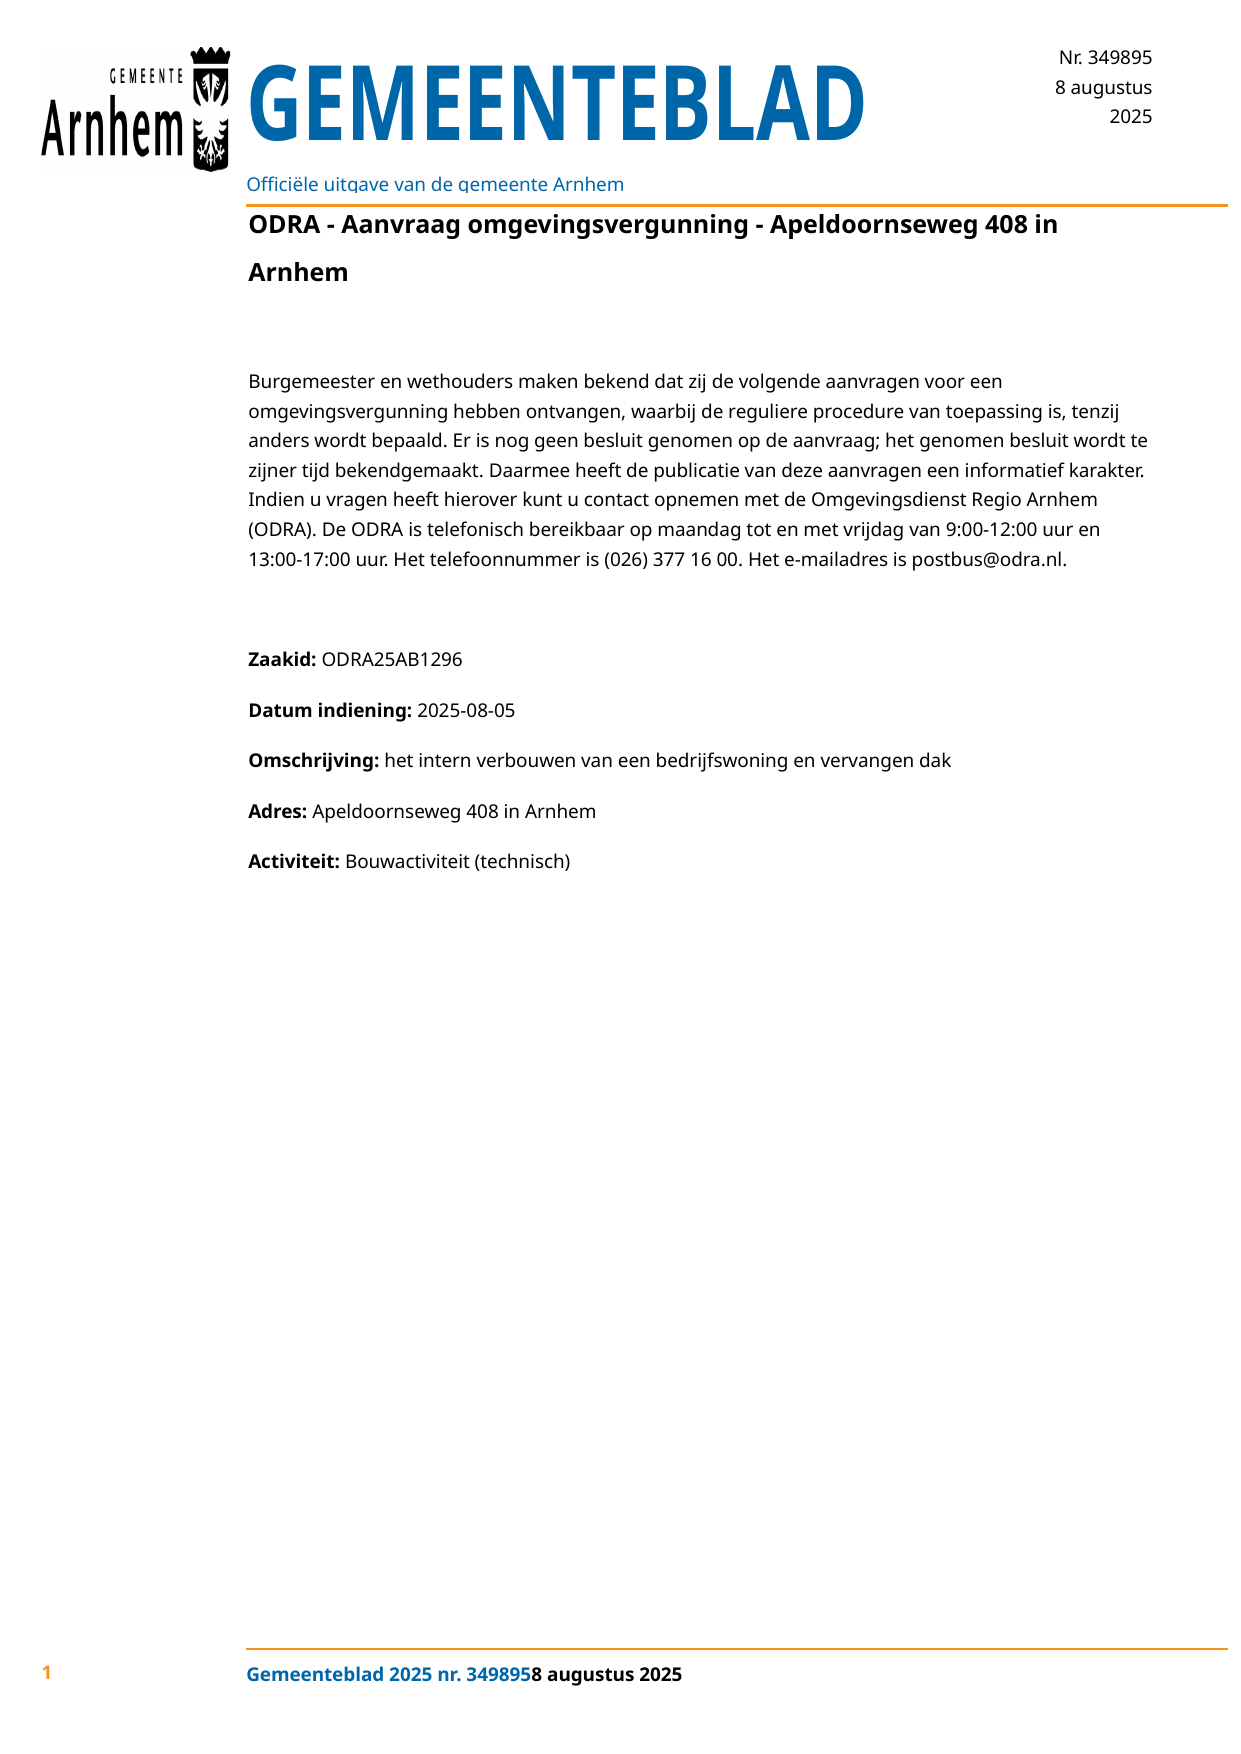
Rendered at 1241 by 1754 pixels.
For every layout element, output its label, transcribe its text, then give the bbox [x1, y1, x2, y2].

text Activiteit: Bouwactiviteit (technisch) [248, 848, 1152, 874]
text ODRA - Aanvraag omgevingsvergunning - Apeldoornseweg 408 in Arnhem [248, 207, 1152, 288]
text Zaakid: ODRA25AB1296 [248, 647, 1152, 672]
text Datum indiening: 2025-08-05 [248, 697, 1152, 723]
text Burgemeester en wethouders maken bekend dat zij de volgende aanvragen voor een omgevingsvergunning hebben ontvangen, waarbij de reguliere procedure van toepassing is, tenzij anders wordt bepaald. Er is nog geen besluit genomen op de aanvraag; het genomen besluit wordt te zijner tijd bekendgemaakt. Daarmee heeft de publicatie van deze aanvragen een informatief karakter. Indien u vragen heeft hierover kunt u contact opnemen met de Omgevingsdienst Regio Arnhem (ODRA). De ODRA is telefonisch bereikbaar op maandag tot en met vrijdag van 9:00-12:00 uur en 13:00-17:00 uur. Het telefoonnummer is (026) 377 16 00. Het e-mailadres is postbus@odra.nl. [248, 368, 1152, 572]
picture [41, 47, 231, 172]
text Omschrijving: het intern verbouwen van een bedrijfswoning en vervangen dak [248, 747, 1152, 773]
text Adres: Apeldoornseweg 408 in Arnhem [248, 798, 1152, 824]
